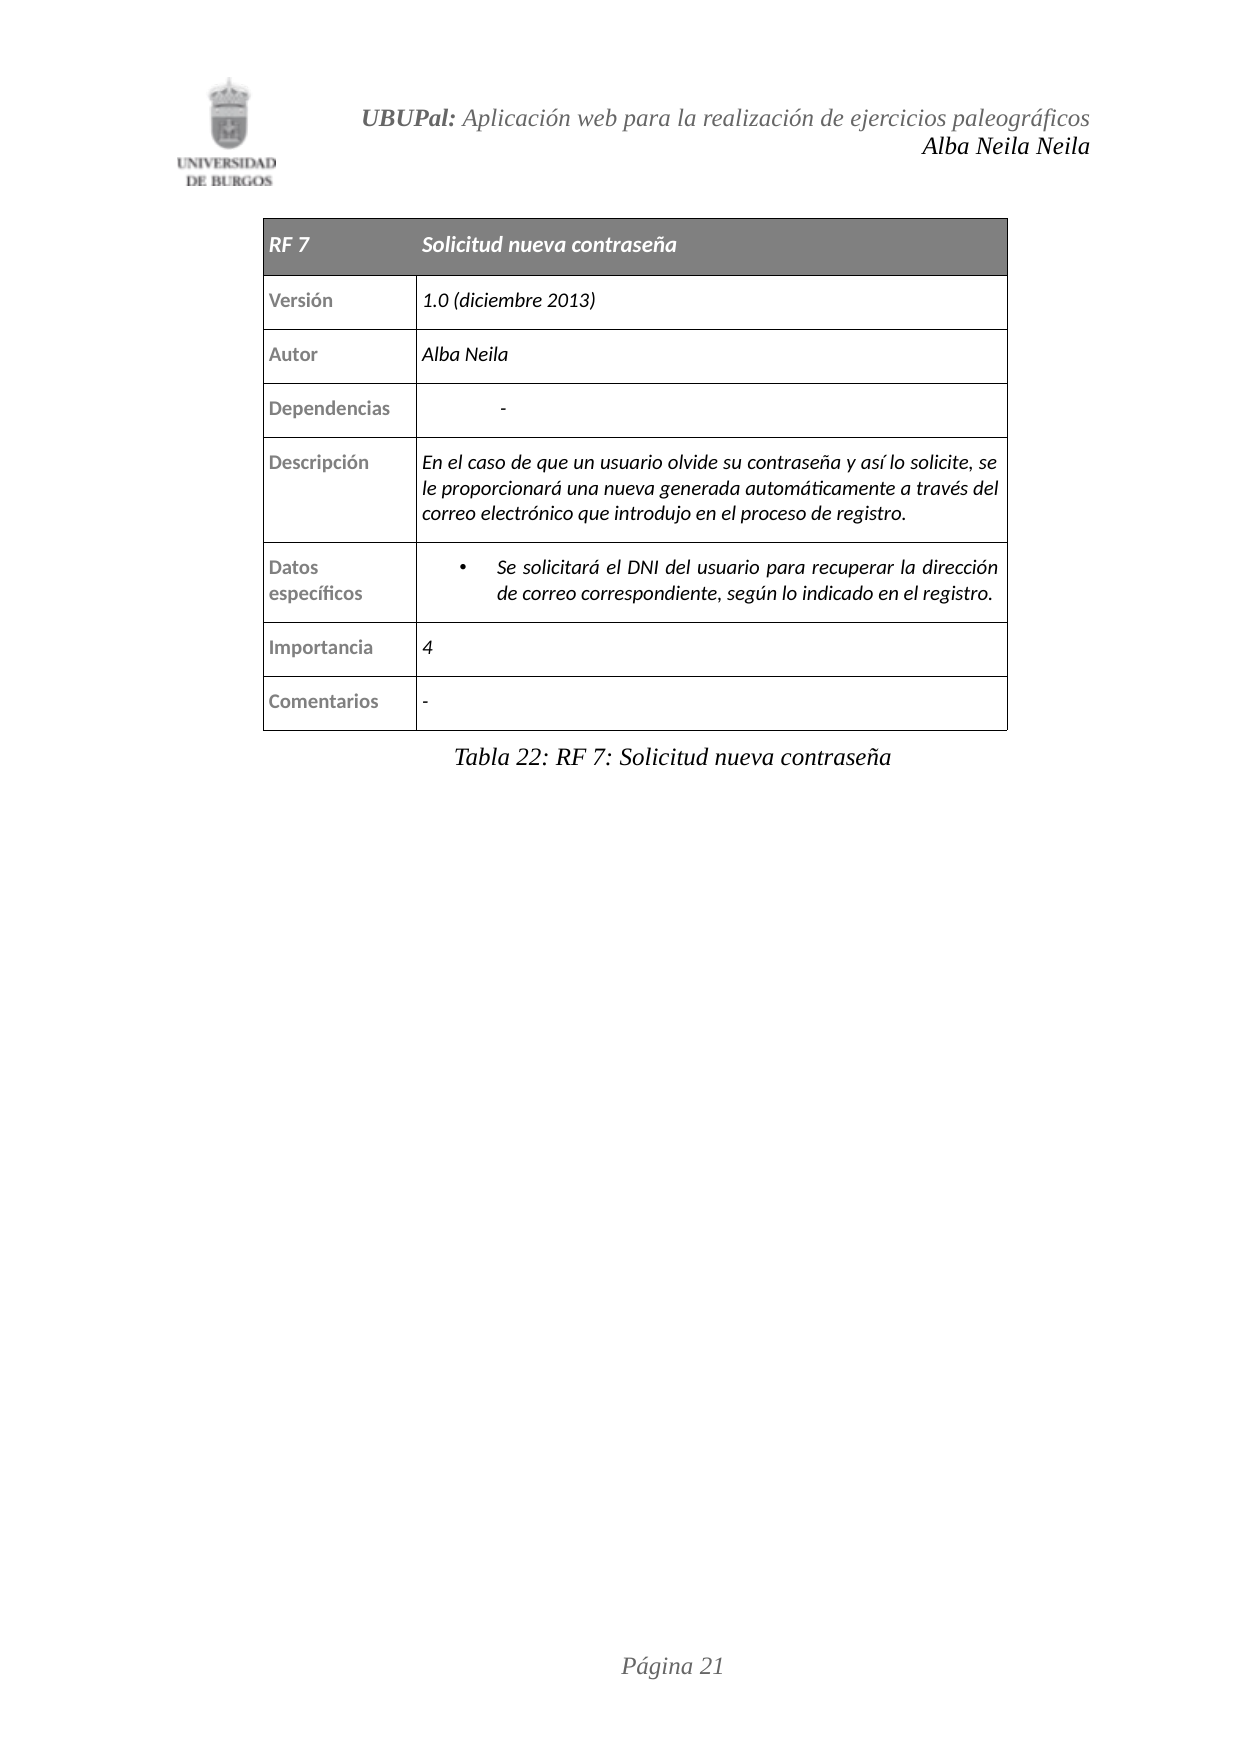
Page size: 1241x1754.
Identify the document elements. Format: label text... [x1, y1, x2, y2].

table_cell Comentarios [264, 677, 416, 730]
table_cell 1.0 (diciembre 2013) [417, 276, 1007, 329]
table_cell Alba Neila [417, 330, 1007, 383]
table_cell Se solicitará el DNI del usuario para recuperar la dirección de correo correspondiente, según lo indicado en el registro. [417, 543, 1007, 622]
table_cell Versión [264, 276, 416, 329]
table_cell 4 [417, 623, 1007, 676]
table_cell Dependencias [264, 384, 416, 437]
table_header Solicitud nueva contraseña [416, 219, 1007, 275]
picture [177, 77, 276, 186]
text Tabla 22: RF 7: Solicitud nueva contraseña [255, 742, 1092, 771]
table_cell Importancia [264, 623, 416, 676]
table_cell En el caso de que un usuario olvide su contraseña y así lo solicite, se le proporcionará una nueva generada automáticamente a través del correo electrónico que introdujo en el proceso de registro. [417, 438, 1007, 542]
table_cell Descripción [264, 438, 416, 542]
table_cell - [417, 384, 1007, 437]
table_cell - [417, 677, 1007, 730]
table_cell Autor [264, 330, 416, 383]
table_header RF 7 [264, 219, 416, 275]
table_cell Datos específicos [264, 543, 416, 622]
